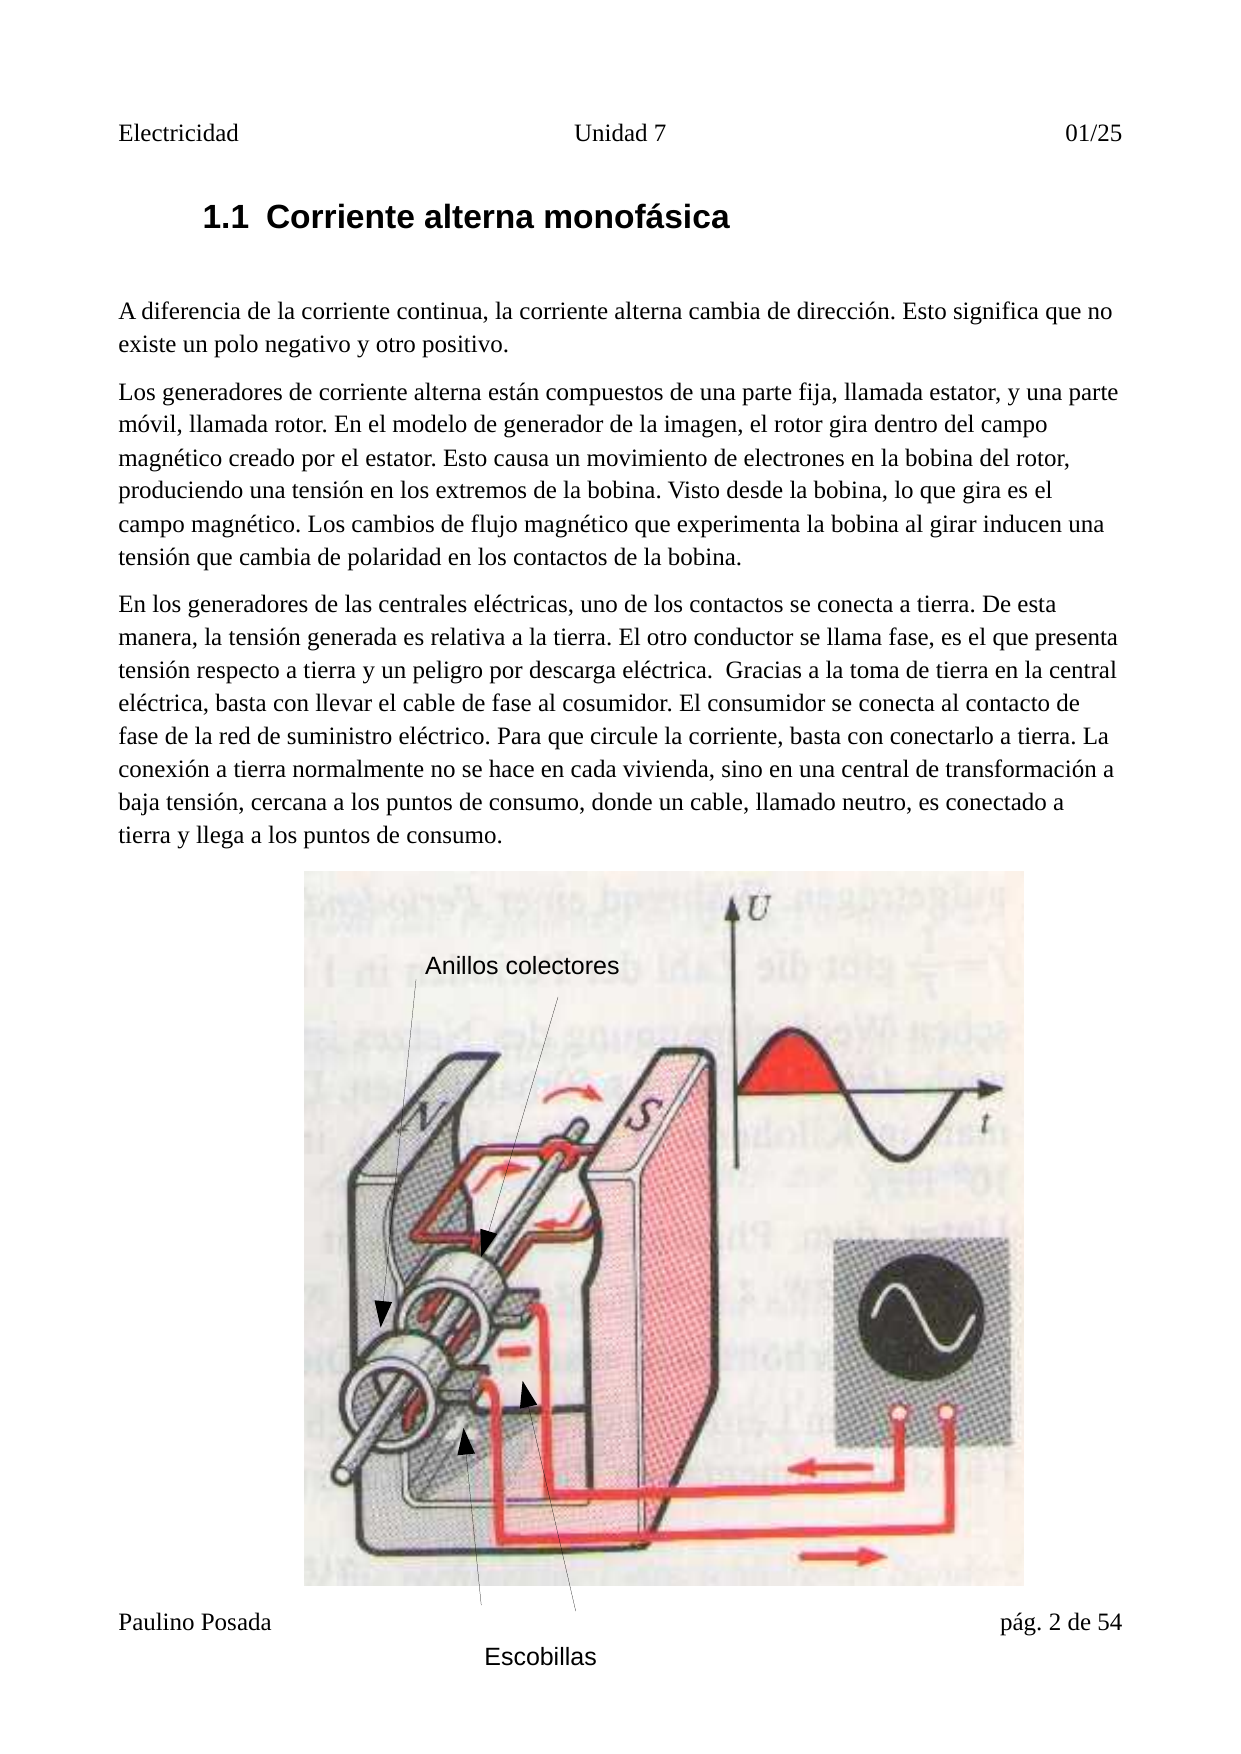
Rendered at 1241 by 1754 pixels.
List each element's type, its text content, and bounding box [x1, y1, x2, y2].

text Los generadores de corriente alterna están compuestos de una parte fija, llamada estator, y una parte móvil, llamada rotor. En el modelo de generador de la imagen, el rotor gira dentro del campo magnético creado por el estator. Esto causa un movimiento de electrones en la bobina del rotor, produciendo una tensión en los extremos de la bobina. Visto desde la bobina, lo que gira es el campo magnético. Los cambios de flujo magnético que experimenta la bobina al girar inducen una tensión que cambia de polaridad en los contactos de la bobina. [118, 377, 1122, 570]
text A diferencia de la corriente continua, la corriente alterna cambia de dirección. Esto significa que no existe un polo negativo y otro positivo. [118, 296, 1122, 358]
picture [304, 871, 1024, 1586]
text En los generadores de las centrales eléctricas, uno de los contactos se conecta a tierra. De esta manera, la tensión generada es relativa a la tierra. El otro conductor se llama fase, es el que presenta tensión respecto a tierra y un peligro por descarga eléctrica. Gracias a la toma de tierra en la central eléctrica, basta con llevar el cable de fase al cosumidor. El consumidor se conecta al contacto de fase de la red de suministro eléctrico. Para que circule la corriente, basta con conectarlo a tierra. La conexión a tierra normalmente no se hace en cada vivienda, sino en una central de transformación a baja tensión, cercana a los puntos de consumo, donde un cable, llamado neutro, es conectado a tierra y llega a los puntos de consumo. [118, 589, 1122, 849]
subtitle Corriente alterna monofásica [193, 197, 1122, 236]
